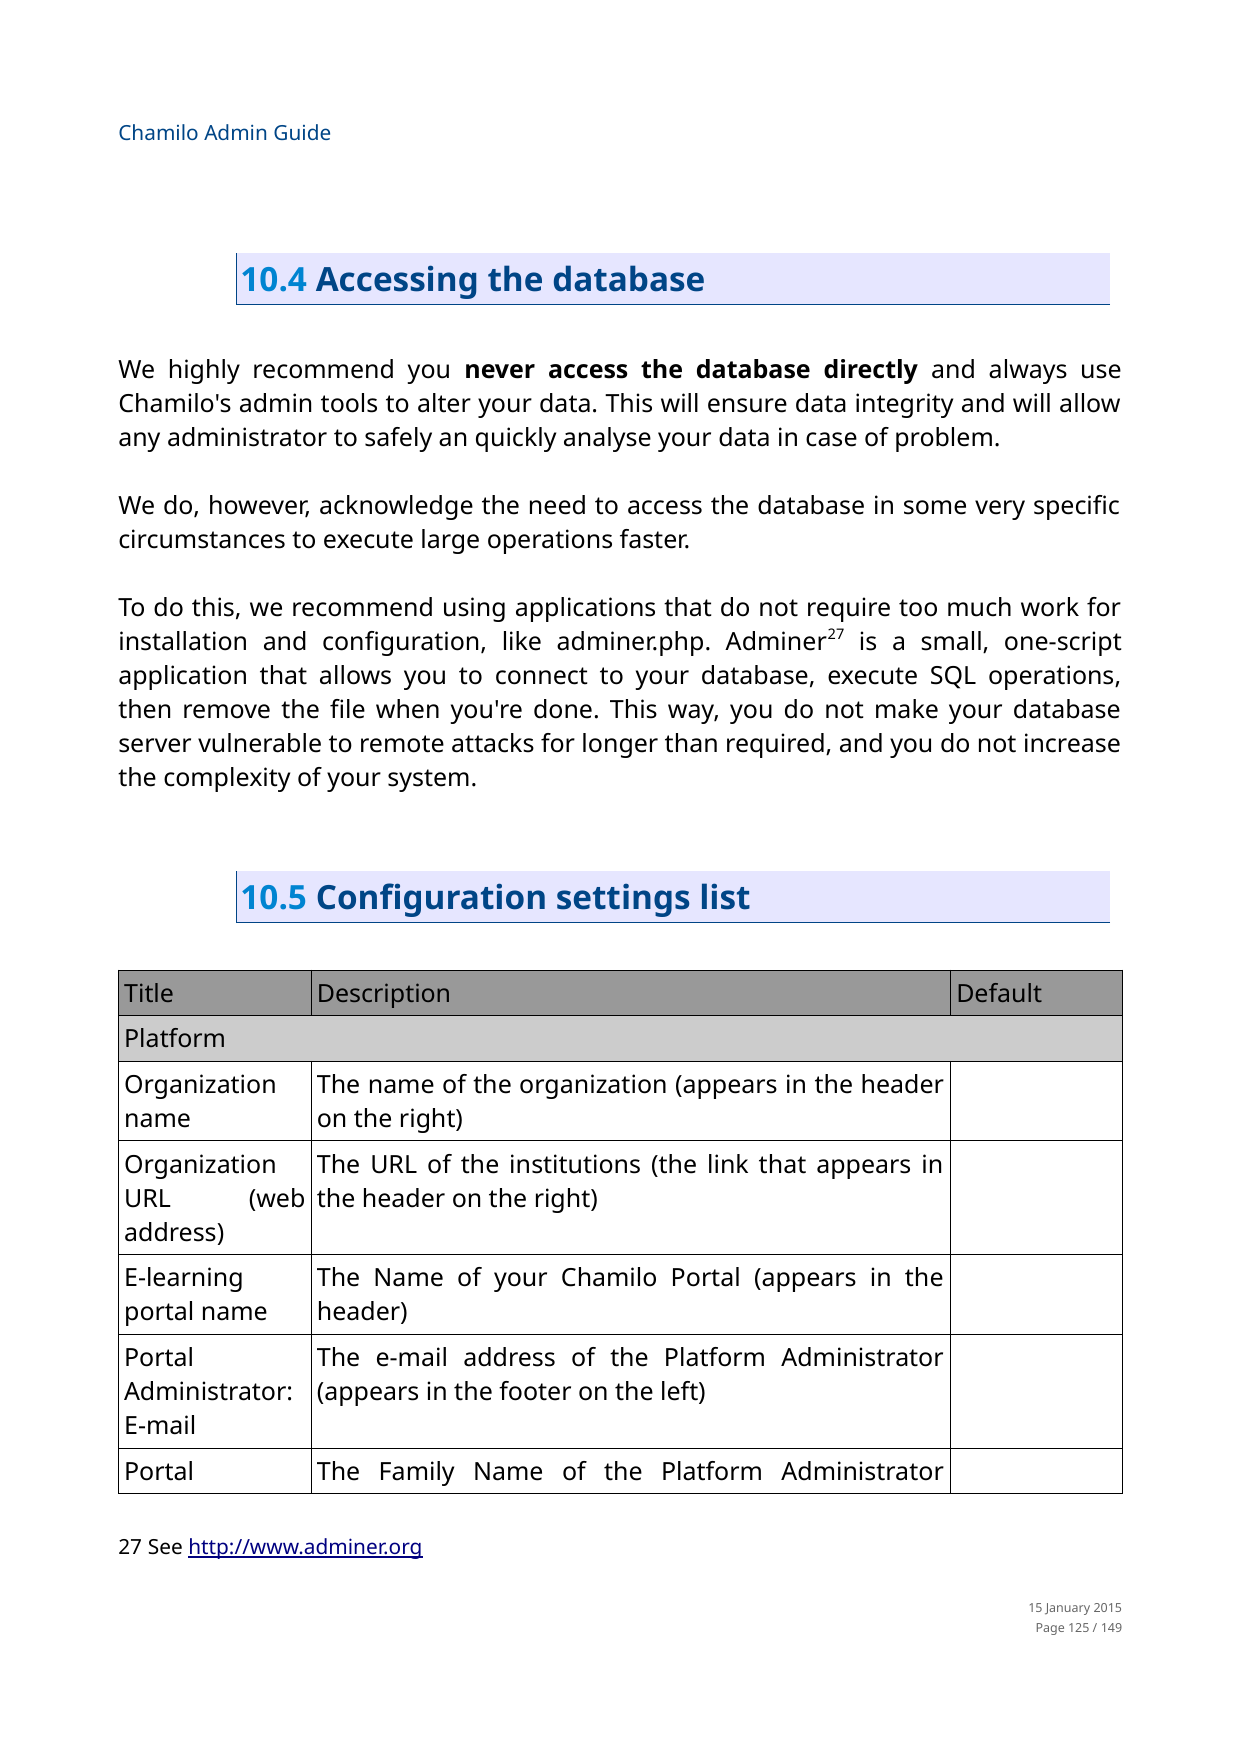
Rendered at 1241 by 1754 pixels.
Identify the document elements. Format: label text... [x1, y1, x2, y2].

table_header Default [951, 971, 1122, 1015]
text We do, however, acknowledge the need to access the database in some very specific circumstances to execute large operations faster. [118, 488, 1122, 556]
table_cell Portal Administrator: E-mail [119, 1335, 311, 1448]
table_cell The e-mail address of the Platform Administrator (appears in the footer on the left) [312, 1335, 950, 1448]
table_cell Portal [119, 1449, 311, 1493]
table_cell The URL of the institutions (the link that appears in the header on the right) [312, 1141, 950, 1254]
table_cell [951, 1062, 1122, 1140]
subtitle Configuration settings list [237, 871, 1110, 922]
table_cell The Name of your Chamilo Portal (appears in the header) [312, 1255, 950, 1334]
table_cell The name of the organization (appears in the header on the right) [312, 1062, 950, 1140]
text We highly recommend you never access the database directly and always use Chamilo's admin tools to alter your data. This will ensure data integrity and will allow any administrator to safely an quickly analyse your data in case of problem. [118, 351, 1122, 453]
subtitle Accessing the database [237, 253, 1110, 304]
table_cell Organization name [119, 1062, 311, 1140]
table_header Title [119, 971, 311, 1015]
table_cell [951, 1335, 1122, 1448]
text See http://www.adminer.org [118, 1532, 1122, 1561]
table_cell Organization URL (web address) [119, 1141, 311, 1254]
table_header Description [312, 971, 950, 1015]
table_cell [951, 1255, 1122, 1334]
table_cell Platform [119, 1016, 1122, 1061]
table_cell E-learning portal name [119, 1255, 311, 1334]
text To do this, we recommend using applications that do not require too much work for installation and configuration, like adminer.php. Adminer is a small, one-script application that allows you to connect to your database, execute SQL operations, then remove the file when you're done. This way, you do not make your database server vulnerable to remote attacks for longer than required, and you do not increase the complexity of your system. [118, 590, 1122, 794]
table_cell [951, 1141, 1122, 1254]
table_cell [951, 1449, 1122, 1493]
table_cell The Family Name of the Platform Administrator [312, 1449, 950, 1493]
